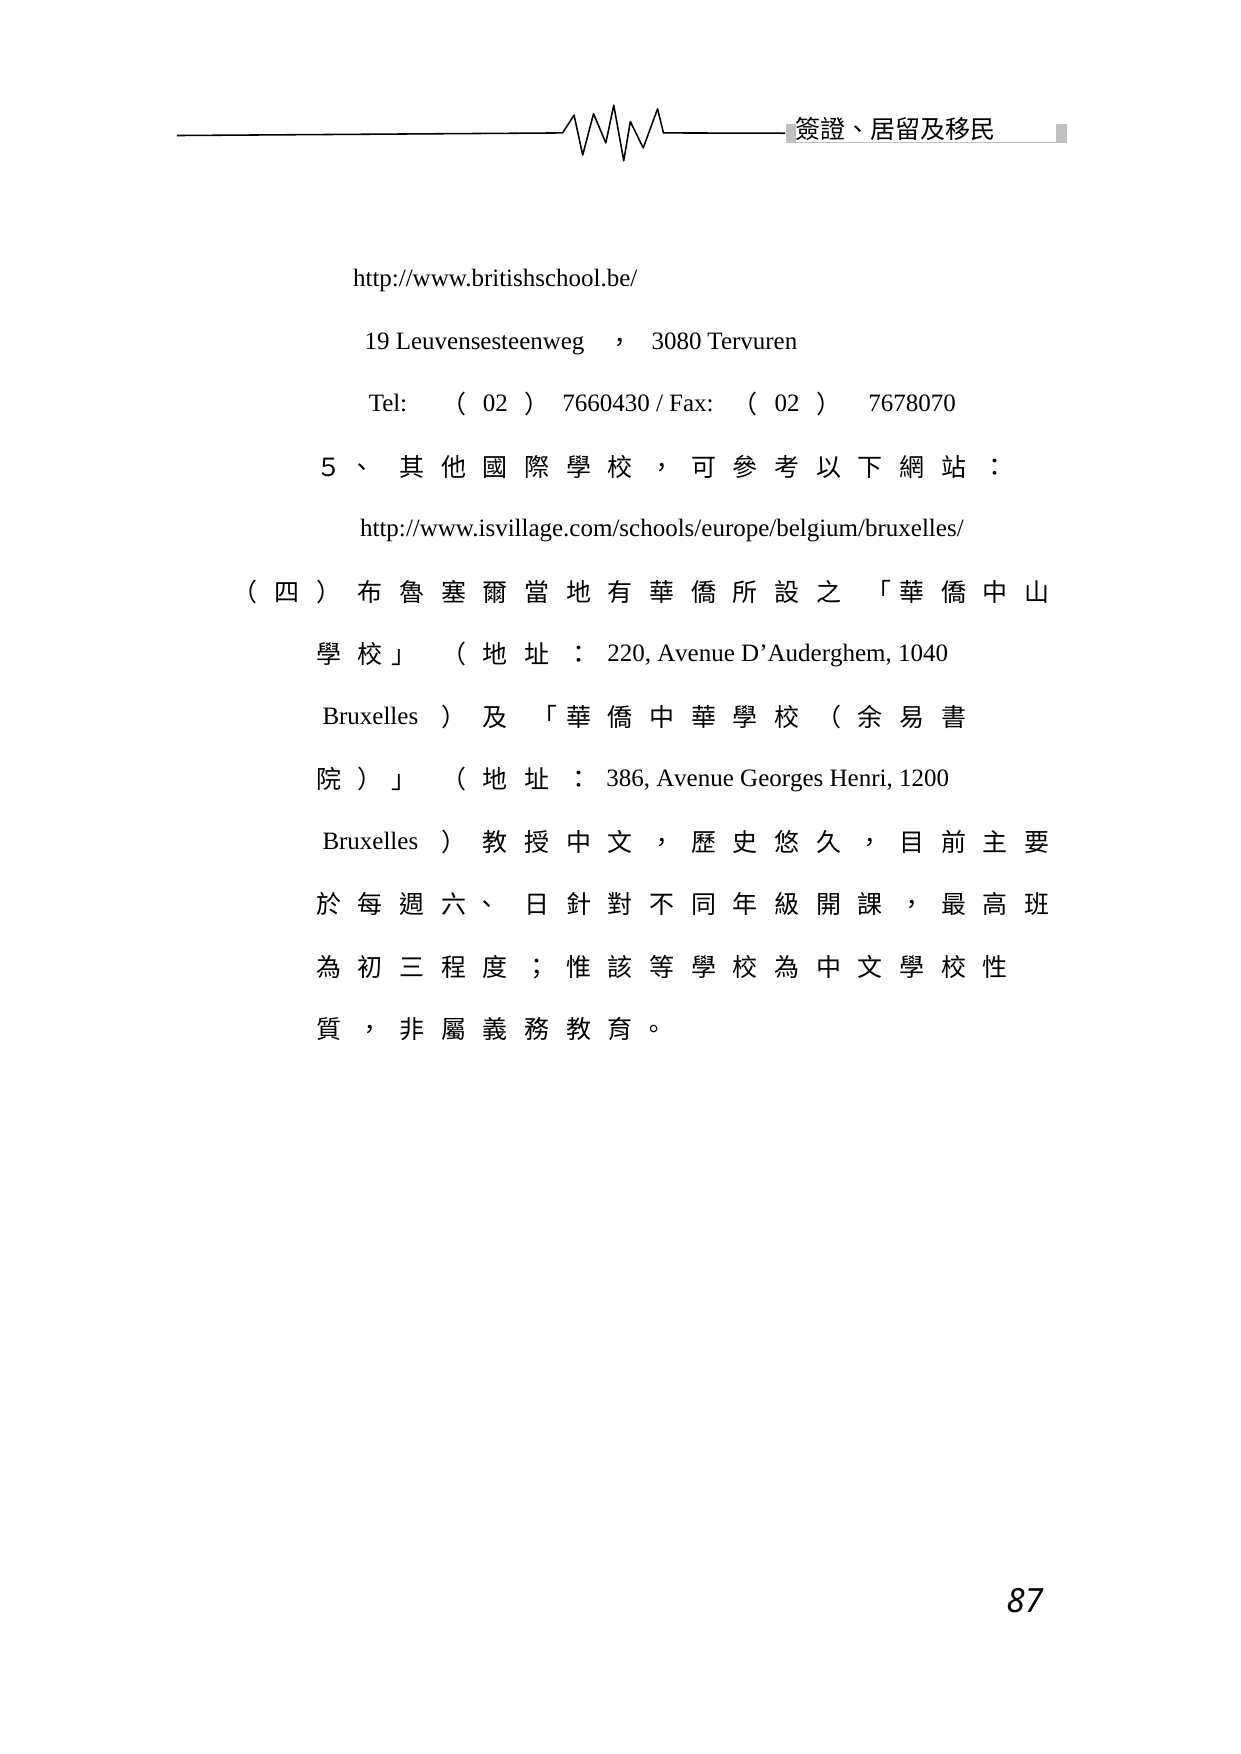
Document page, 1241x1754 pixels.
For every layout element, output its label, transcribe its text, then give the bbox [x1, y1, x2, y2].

text http://www.britishschool.be/ [330, 236, 1058, 299]
text Tel: （02）7660430 / Fax: （02）7678070 [330, 361, 1058, 424]
text （四）布魯塞爾當地有華僑所設之「華僑中山學校」（地址：220, Avenue D’Auderghem, 1040 Bruxelles）及「華僑中華學校（余易書院）」（地址：386, Avenue Georges Henri, 1200 Bruxelles）教授中文，歷史悠久，目前主要於每週六、日針對不同年級開課，最高班為初三程度；惟該等學校為中文學校性質，非屬義務教育。 [207, 549, 1058, 1049]
text http://www.isvillage.com/schools/europe/belgium/bruxelles/ [330, 486, 1058, 549]
text 19 Leuvensesteenweg，3080 Tervuren [330, 299, 1058, 361]
text ５、其他國際學校，可參考以下網站： [281, 424, 1058, 486]
